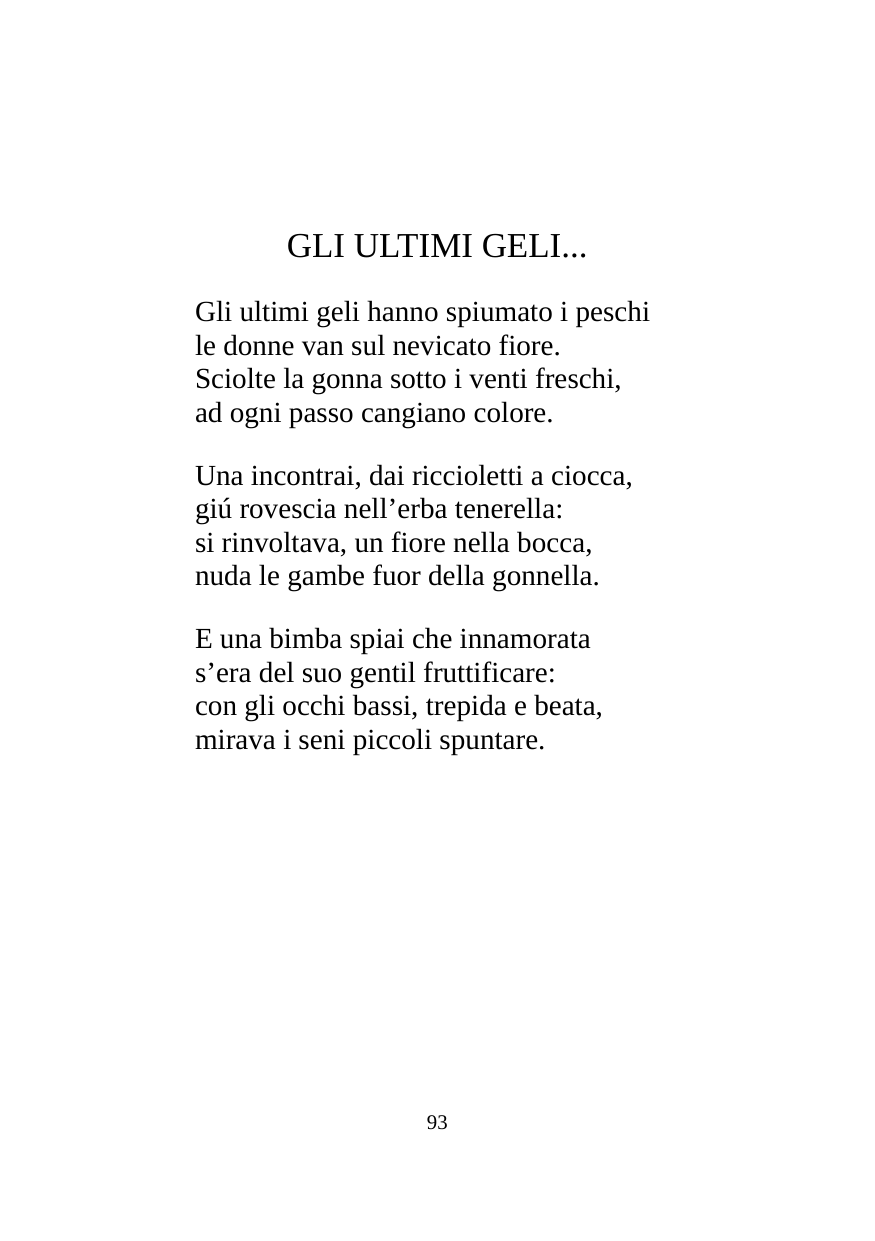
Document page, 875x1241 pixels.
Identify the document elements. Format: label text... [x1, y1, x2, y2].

subtitle GLI ULTIMI GELI... [106, 224, 768, 264]
text E una bimba spiai che innamorata s’era del suo gentil fruttificare: con gli occhi bassi, trepida e beata, mirava i seni piccoli spuntare. [195, 621, 768, 756]
text Gli ultimi geli hanno spiumato i peschi le donne van sul nevicato fiore. Sciolte la gonna sotto i venti freschi, ad ogni passo cangiano colore. [195, 294, 768, 428]
text Una incontrai, dai riccioletti a ciocca, giú rovescia nell’erba tenerella: si rinvoltava, un fiore nella bocca, nuda le gambe fuor della gonnella. [195, 458, 768, 592]
